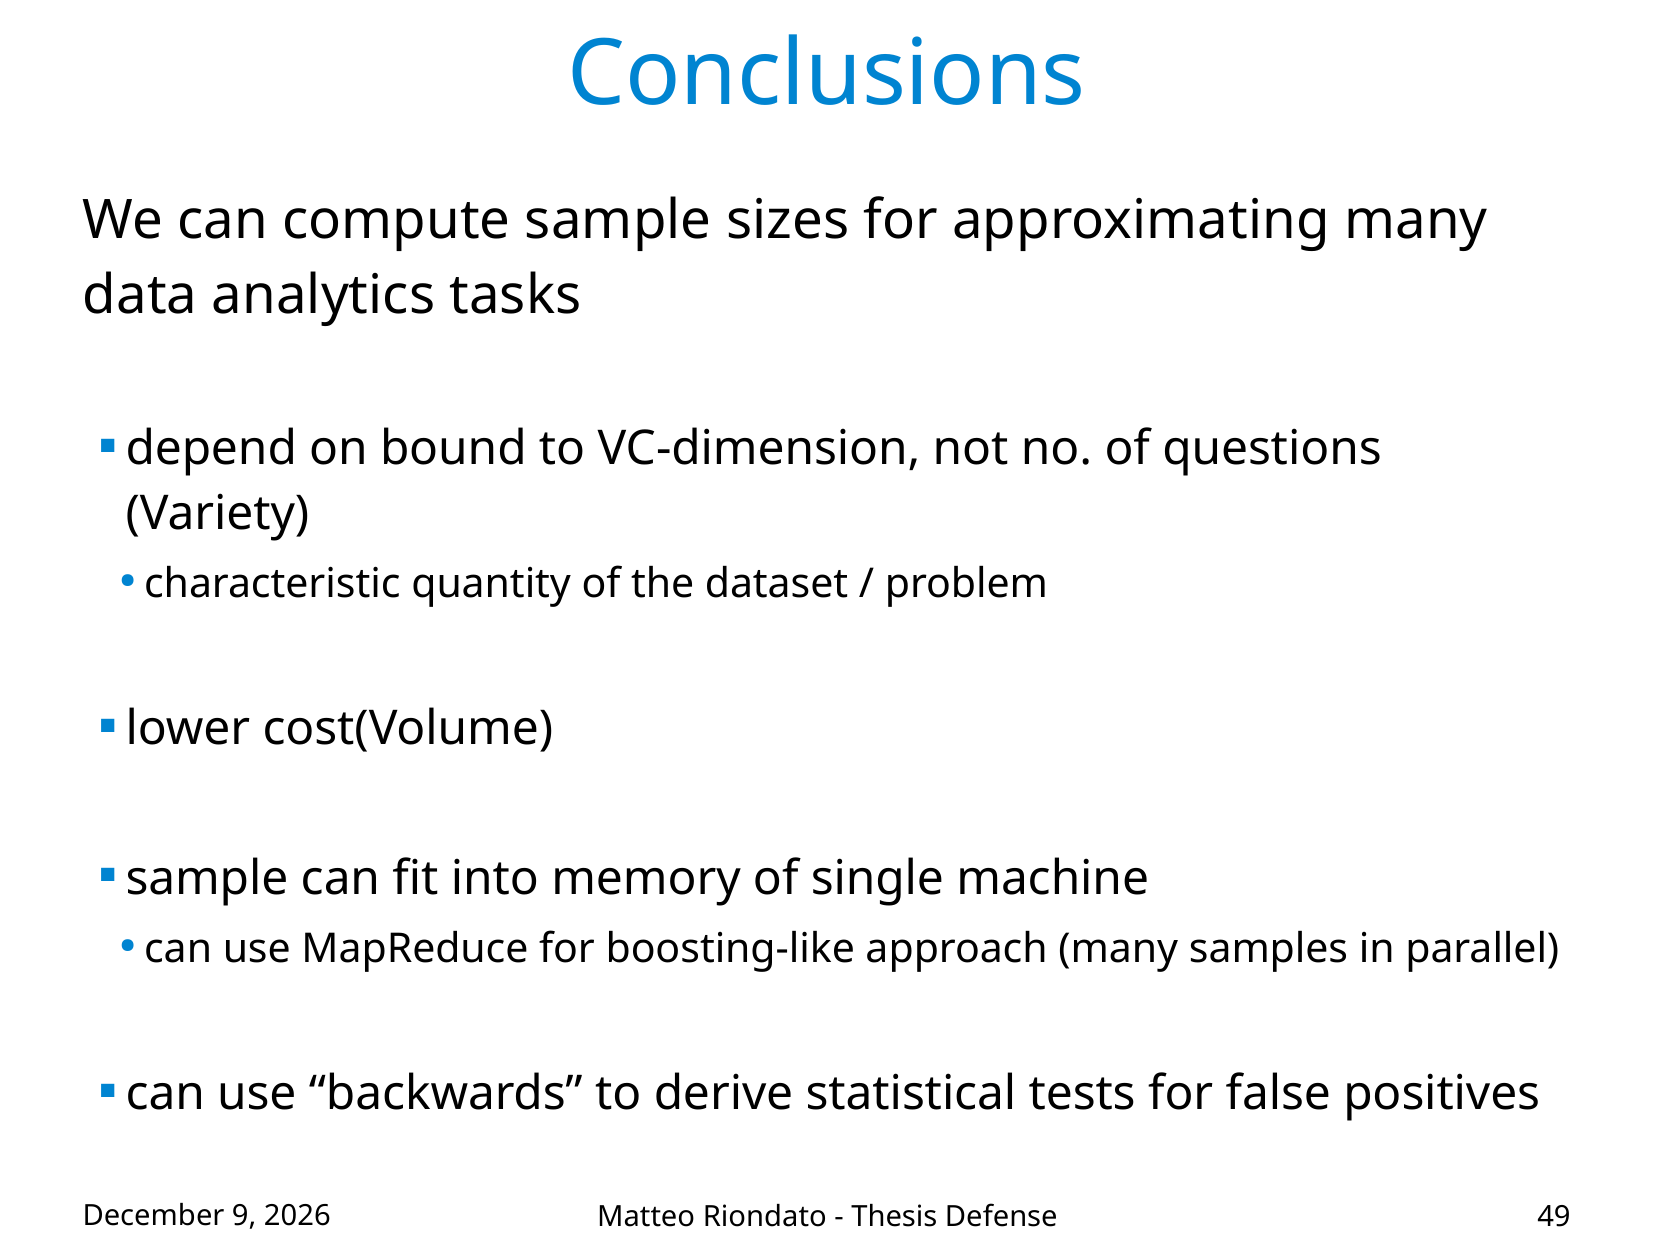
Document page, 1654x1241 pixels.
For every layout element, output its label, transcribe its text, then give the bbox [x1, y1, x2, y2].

list We can compute sample sizes for approximating many data analytics tasks depend on bound to VC-dimension, not no. of questions (Variety) characteristic quantity of the dataset / problem lower cost(Volume) sample can fit into memory of single machine can use MapReduce for boosting-like approach (many samples in parallel) can use “backwards” to derive statistical tests for false positives [82, 180, 1571, 1186]
title Conclusions [82, 0, 1571, 139]
